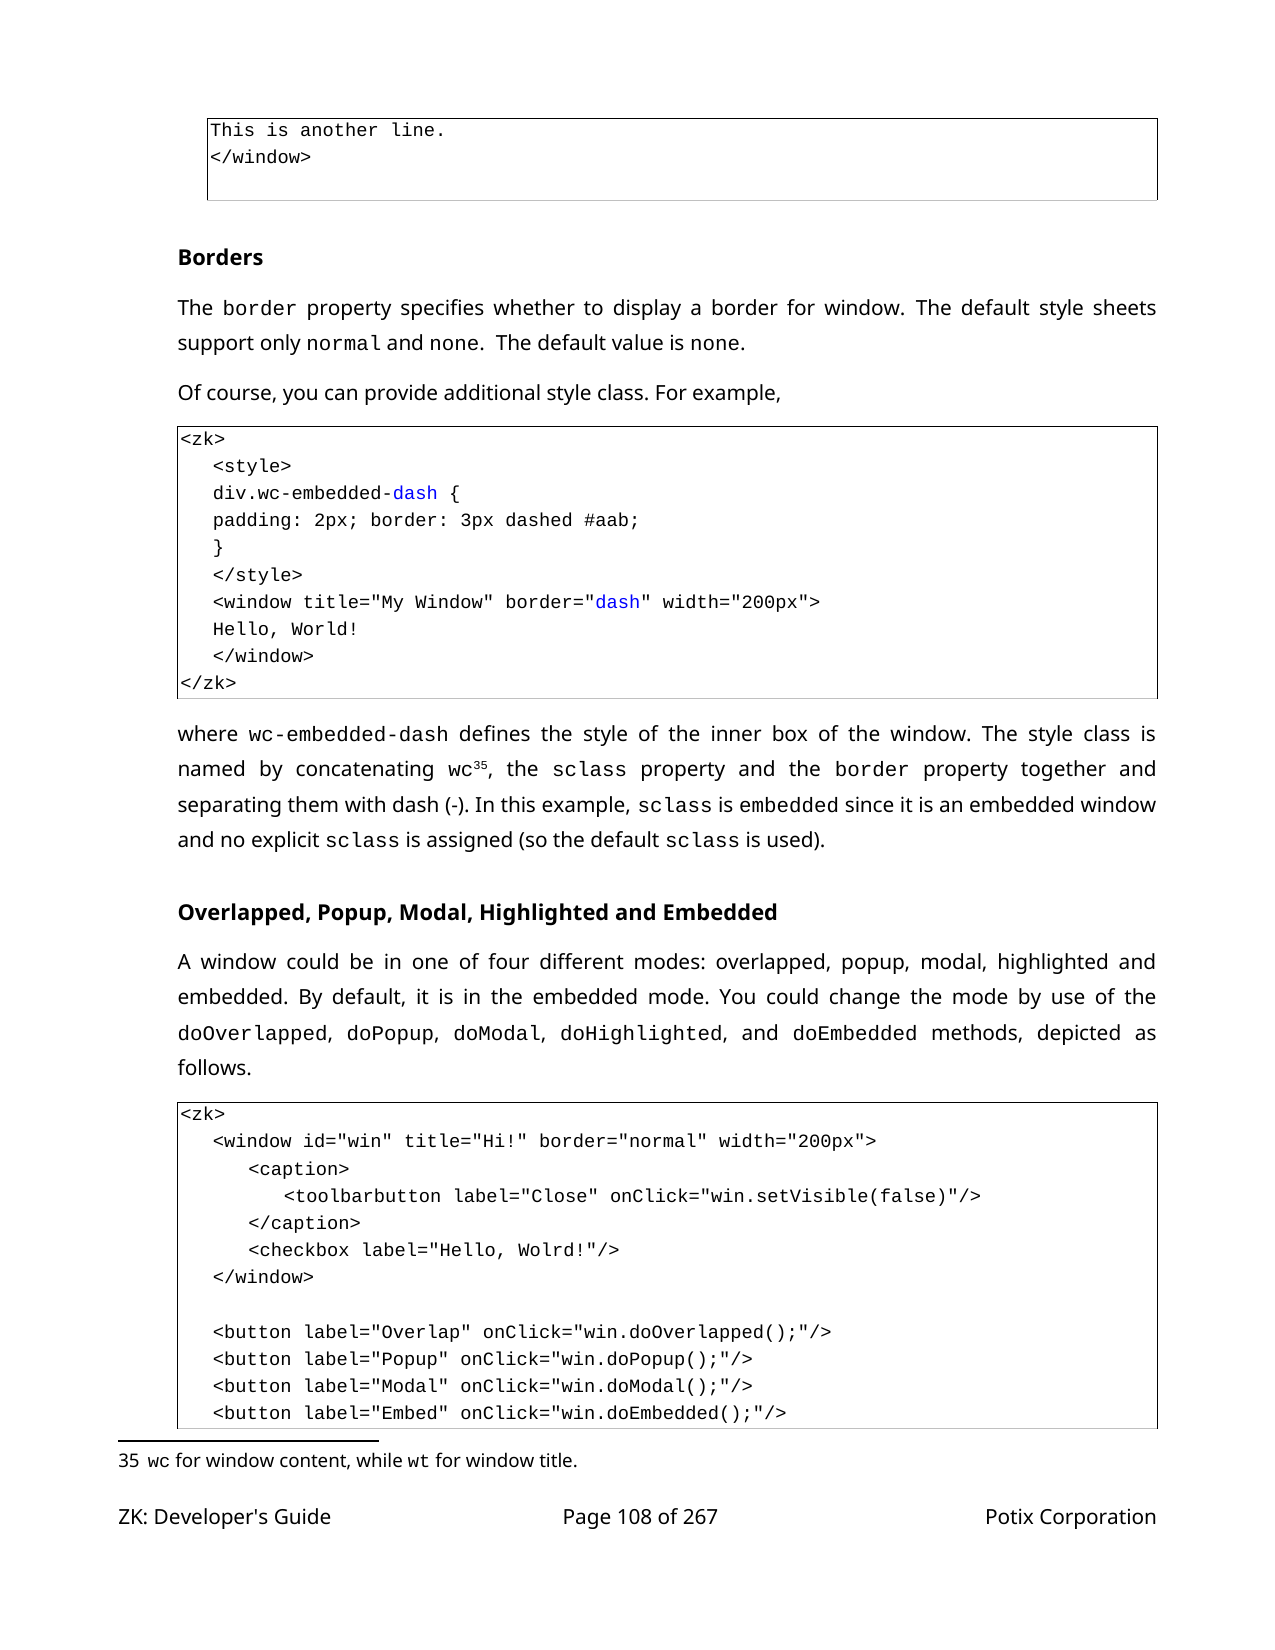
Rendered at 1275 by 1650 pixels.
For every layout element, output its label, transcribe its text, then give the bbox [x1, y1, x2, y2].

text <window title="My Window" border="dash" width="200px"> [178, 589, 1157, 614]
text <button label="Popup" onClick="win.doPopup();"/> [178, 1347, 1157, 1371]
text <button label="Overlap" onClick="win.doOverlapped();"/> [178, 1319, 1157, 1344]
text <style> [178, 454, 1157, 478]
text <button label="Embed" onClick="win.doEmbedded();"/> [178, 1401, 1157, 1428]
text <window id="win" title="Hi!" border="normal" width="200px"> [178, 1129, 1157, 1153]
text </zk> [178, 671, 1157, 698]
text </window> [178, 1265, 1157, 1289]
text <checkbox label="Hello, Wolrd!"/> [178, 1238, 1157, 1262]
subtitle Overlapped, Popup, Modal, Highlighted and Embedded [177, 897, 1157, 927]
text padding: 2px; border: 3px dashed #aab; [178, 508, 1157, 532]
text } [178, 535, 1157, 559]
text <toolbarbutton label="Close" onClick="win.setVisible(false)"/> [178, 1184, 1157, 1208]
text </window> [208, 145, 1157, 169]
text </caption> [178, 1211, 1157, 1235]
text wc for window content, while wt for window title. [118, 1447, 1157, 1473]
text This is another line. [208, 119, 1157, 142]
text div.wc-embedded-dash { [178, 481, 1157, 505]
text where wc-embedded-dash defines the style of the inner box of the window. The style class is named by concatenating wc, the sclass property and the border property together and separating them with dash (-). In this example, sclass is embedded since it is an embedded window and no explicit sclass is assigned (so the default sclass is used). [177, 719, 1157, 854]
text </style> [178, 562, 1157, 587]
text Of course, you can provide additional style class. For example, [177, 378, 1157, 406]
subtitle Borders [177, 242, 1157, 272]
text <zk> [178, 427, 1157, 451]
text <button label="Modal" onClick="win.doModal();"/> [178, 1374, 1157, 1398]
text <caption> [178, 1156, 1157, 1181]
text </window> [178, 644, 1157, 668]
text Hello, World! [178, 617, 1157, 641]
text A window could be in one of four different modes: overlapped, popup, modal, highlighted and embedded. By default, it is in the embedded mode. You could change the mode by use of the doOverlapped, doPopup, doModal, doHighlighted, and doEmbedded methods, depicted as follows. [177, 947, 1157, 1081]
text <zk> [178, 1103, 1157, 1126]
text The border property specifies whether to display a border for window. The default style sheets support only normal and none. The default value is none. [177, 293, 1157, 357]
